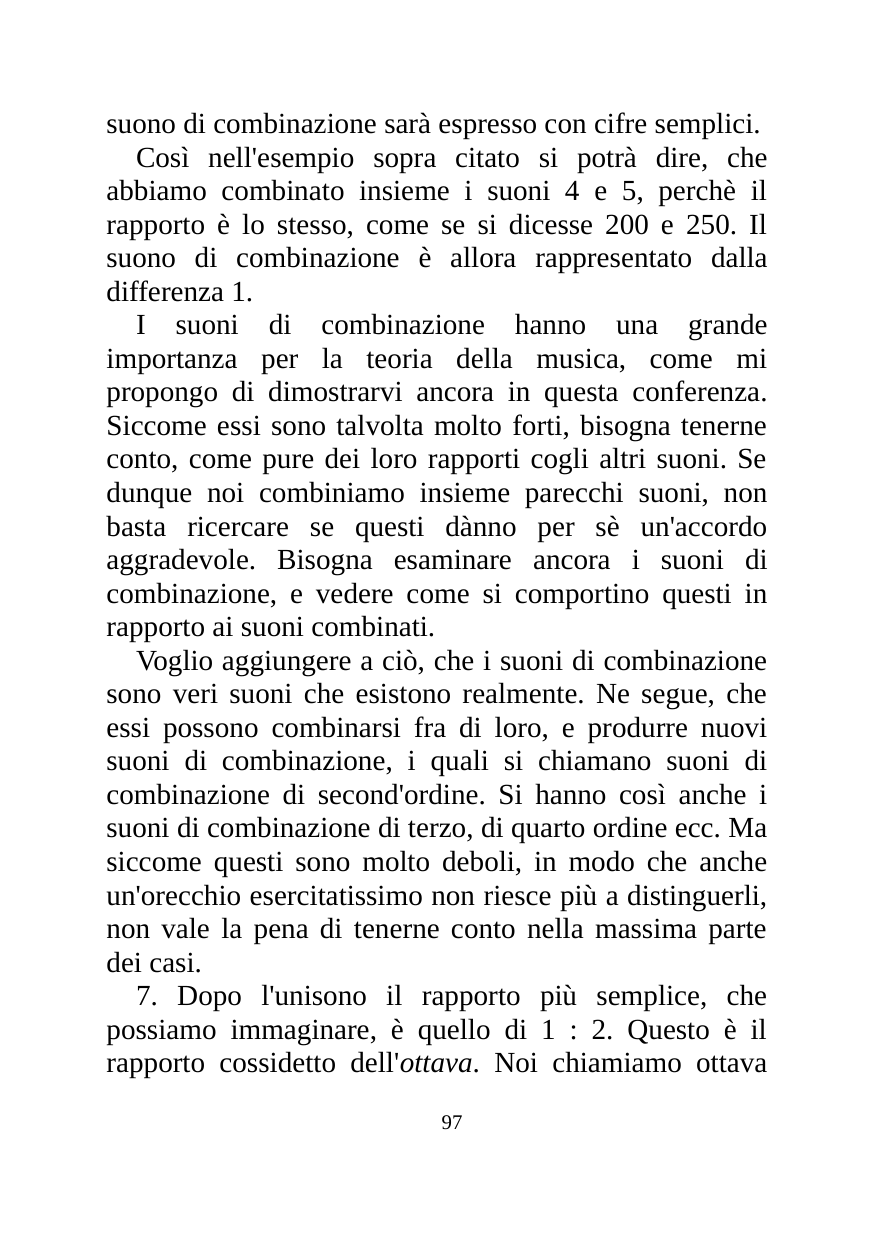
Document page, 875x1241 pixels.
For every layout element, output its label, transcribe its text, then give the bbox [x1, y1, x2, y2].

text 7. Dopo l'unisono il rapporto più semplice, che possiamo immaginare, è quello di 1 : 2. Questo è il rapporto cossidetto dell'ottava. Noi chiamiamo ottava [106, 978, 768, 1079]
text Così nell'esempio sopra citato si potrà dire, che abbiamo combinato insieme i suoni 4 e 5, perchè il rapporto è lo stesso, come se si dicesse 200 e 250. Il suono di combinazione è allora rappresentato dalla differenza 1. [106, 140, 768, 307]
text suono di combinazione sarà espresso con cifre semplici. [106, 106, 768, 140]
text Voglio aggiungere a ciò, che i suoni di combinazione sono veri suoni che esistono realmente. Ne segue, che essi possono combinarsi fra di loro, e produrre nuovi suoni di combinazione, i quali si chiamano suoni di combinazione di second'ordine. Si hanno così anche i suoni di combinazione di terzo, di quarto ordine ecc. Ma siccome questi sono molto deboli, in modo che anche un'orecchio esercitatissimo non riesce più a distinguerli, non vale la pena di tenerne conto nella massima parte dei casi. [106, 643, 768, 978]
text I suoni di combinazione hanno una grande importanza per la teoria della musica, come mi propongo di dimostrarvi ancora in questa conferenza. Siccome essi sono talvolta molto forti, bisogna tenerne conto, come pure dei loro rapporti cogli altri suoni. Se dunque noi combiniamo insieme parecchi suoni, non basta ricercare se questi dànno per sè un'accordo aggradevole. Bisogna esaminare ancora i suoni di combinazione, e vedere come si comportino questi in rapporto ai suoni combinati. [106, 307, 768, 643]
